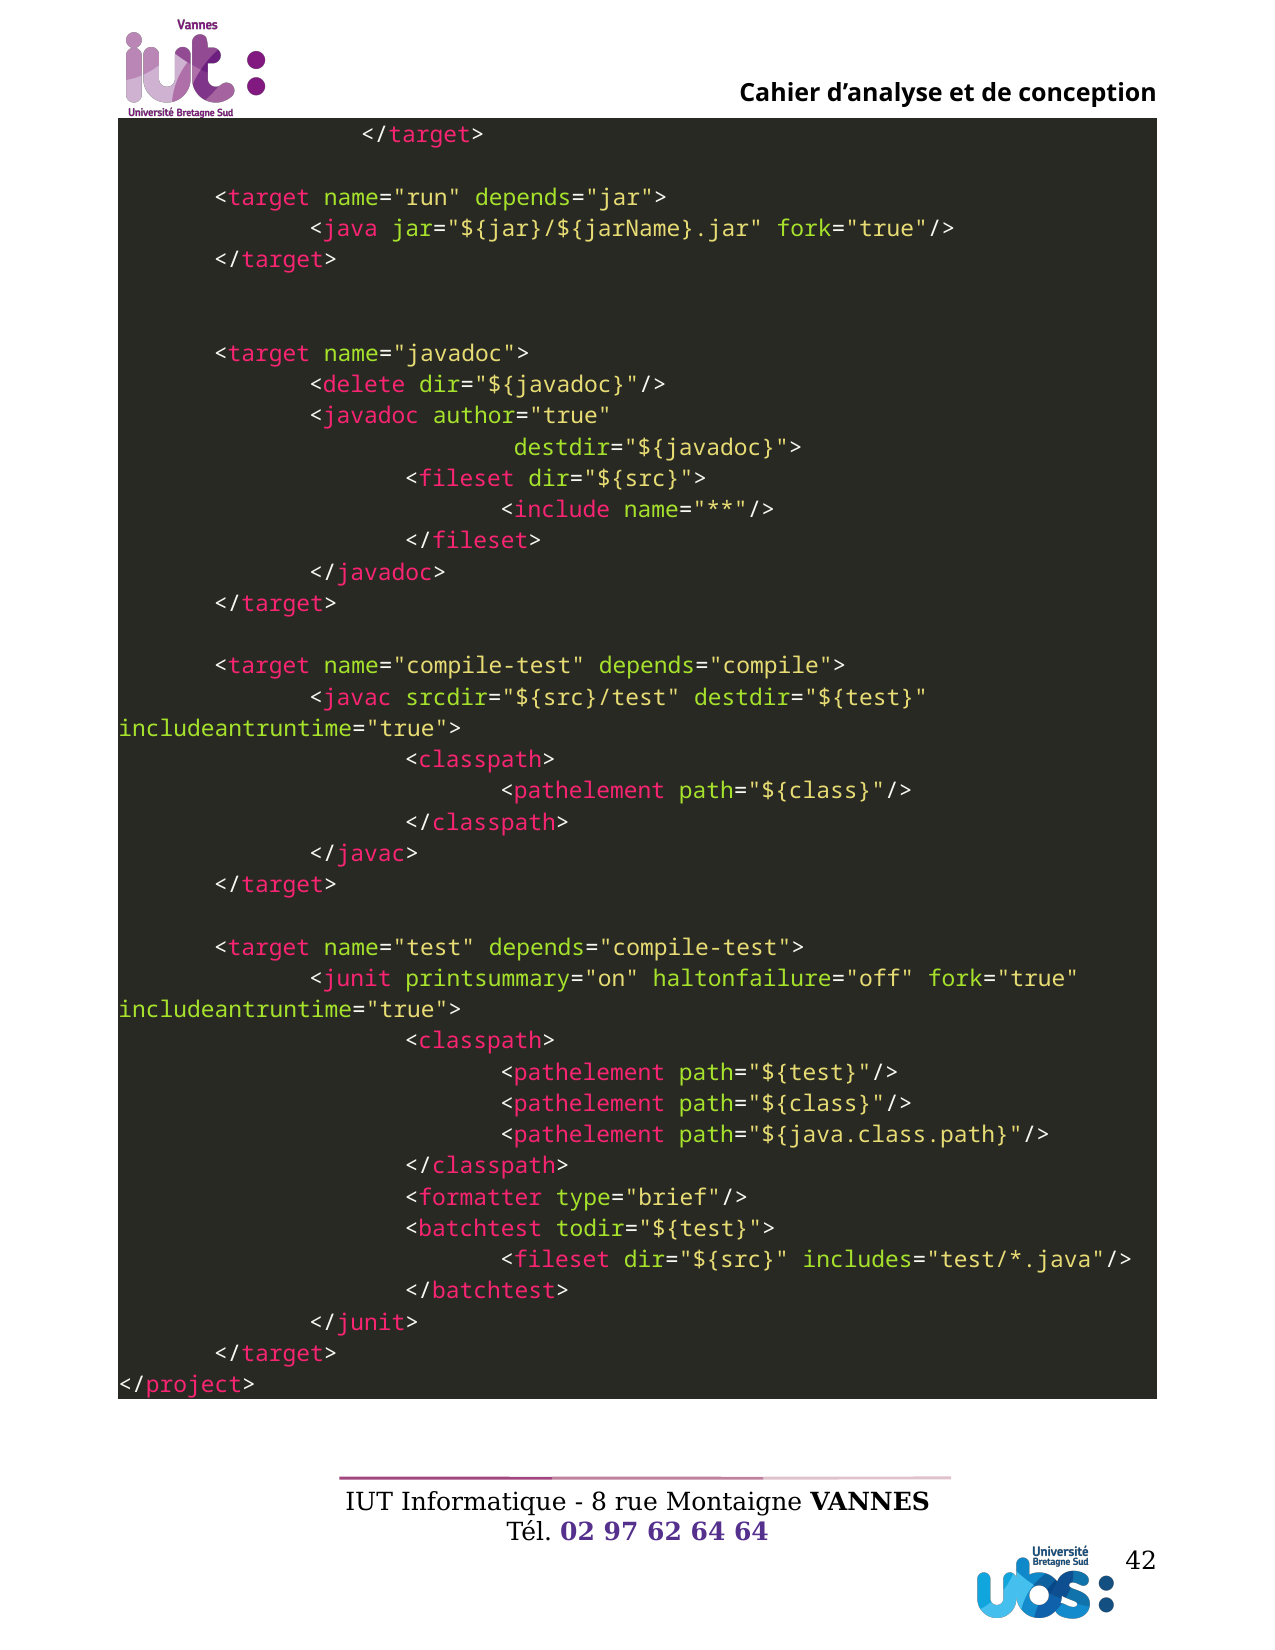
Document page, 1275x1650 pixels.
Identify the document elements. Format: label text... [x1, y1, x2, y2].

text <junit printsummary="on" haltonfailure="off" fork="true" includeantruntime="true"> [118, 962, 1157, 1024]
text <formatter type="brief"/> [118, 1181, 1157, 1212]
text <target name="test" depends="compile-test"> [118, 931, 1157, 962]
text <javadoc author="true" [118, 399, 1157, 431]
text <fileset dir="${src}"> [118, 462, 1157, 493]
text </target> [118, 243, 1157, 274]
text </batchtest> [118, 1274, 1157, 1306]
text <classpath> [118, 743, 1157, 774]
text <include name="**"/> [118, 493, 1157, 524]
text </project> [118, 1368, 1157, 1399]
text </target> [118, 1337, 1157, 1368]
text <classpath> [118, 1024, 1157, 1056]
text </target> [118, 118, 1157, 149]
text </classpath> [118, 806, 1157, 837]
text </classpath> [118, 1149, 1157, 1181]
picture [969, 1536, 1122, 1628]
text <target name="compile-test" depends="compile"> [118, 649, 1157, 681]
text </fileset> [118, 524, 1157, 556]
text <target name="run" depends="jar"> [118, 181, 1157, 212]
text </javac> [118, 837, 1157, 868]
text destdir="${javadoc}"> [118, 431, 1157, 462]
text <fileset dir="${src}" includes="test/*.java"/> [118, 1243, 1157, 1274]
text <javac srcdir="${src}/test" destdir="${test}" includeantruntime="true"> [118, 681, 1157, 743]
picture [104, 0, 287, 138]
text </junit> [118, 1306, 1157, 1337]
text <pathelement path="${class}"/> [118, 1087, 1157, 1118]
text </target> [118, 868, 1157, 899]
text <pathelement path="${java.class.path}"/> [118, 1118, 1157, 1149]
text </javadoc> [118, 556, 1157, 587]
text <delete dir="${javadoc}"/> [118, 368, 1157, 399]
text <batchtest todir="${test}"> [118, 1212, 1157, 1243]
text <target name="javadoc"> [118, 337, 1157, 368]
text <pathelement path="${test}"/> [118, 1056, 1157, 1087]
text </target> [118, 587, 1157, 618]
text <pathelement path="${class}"/> [118, 774, 1157, 806]
text <java jar="${jar}/${jarName}.jar" fork="true"/> [118, 212, 1157, 243]
